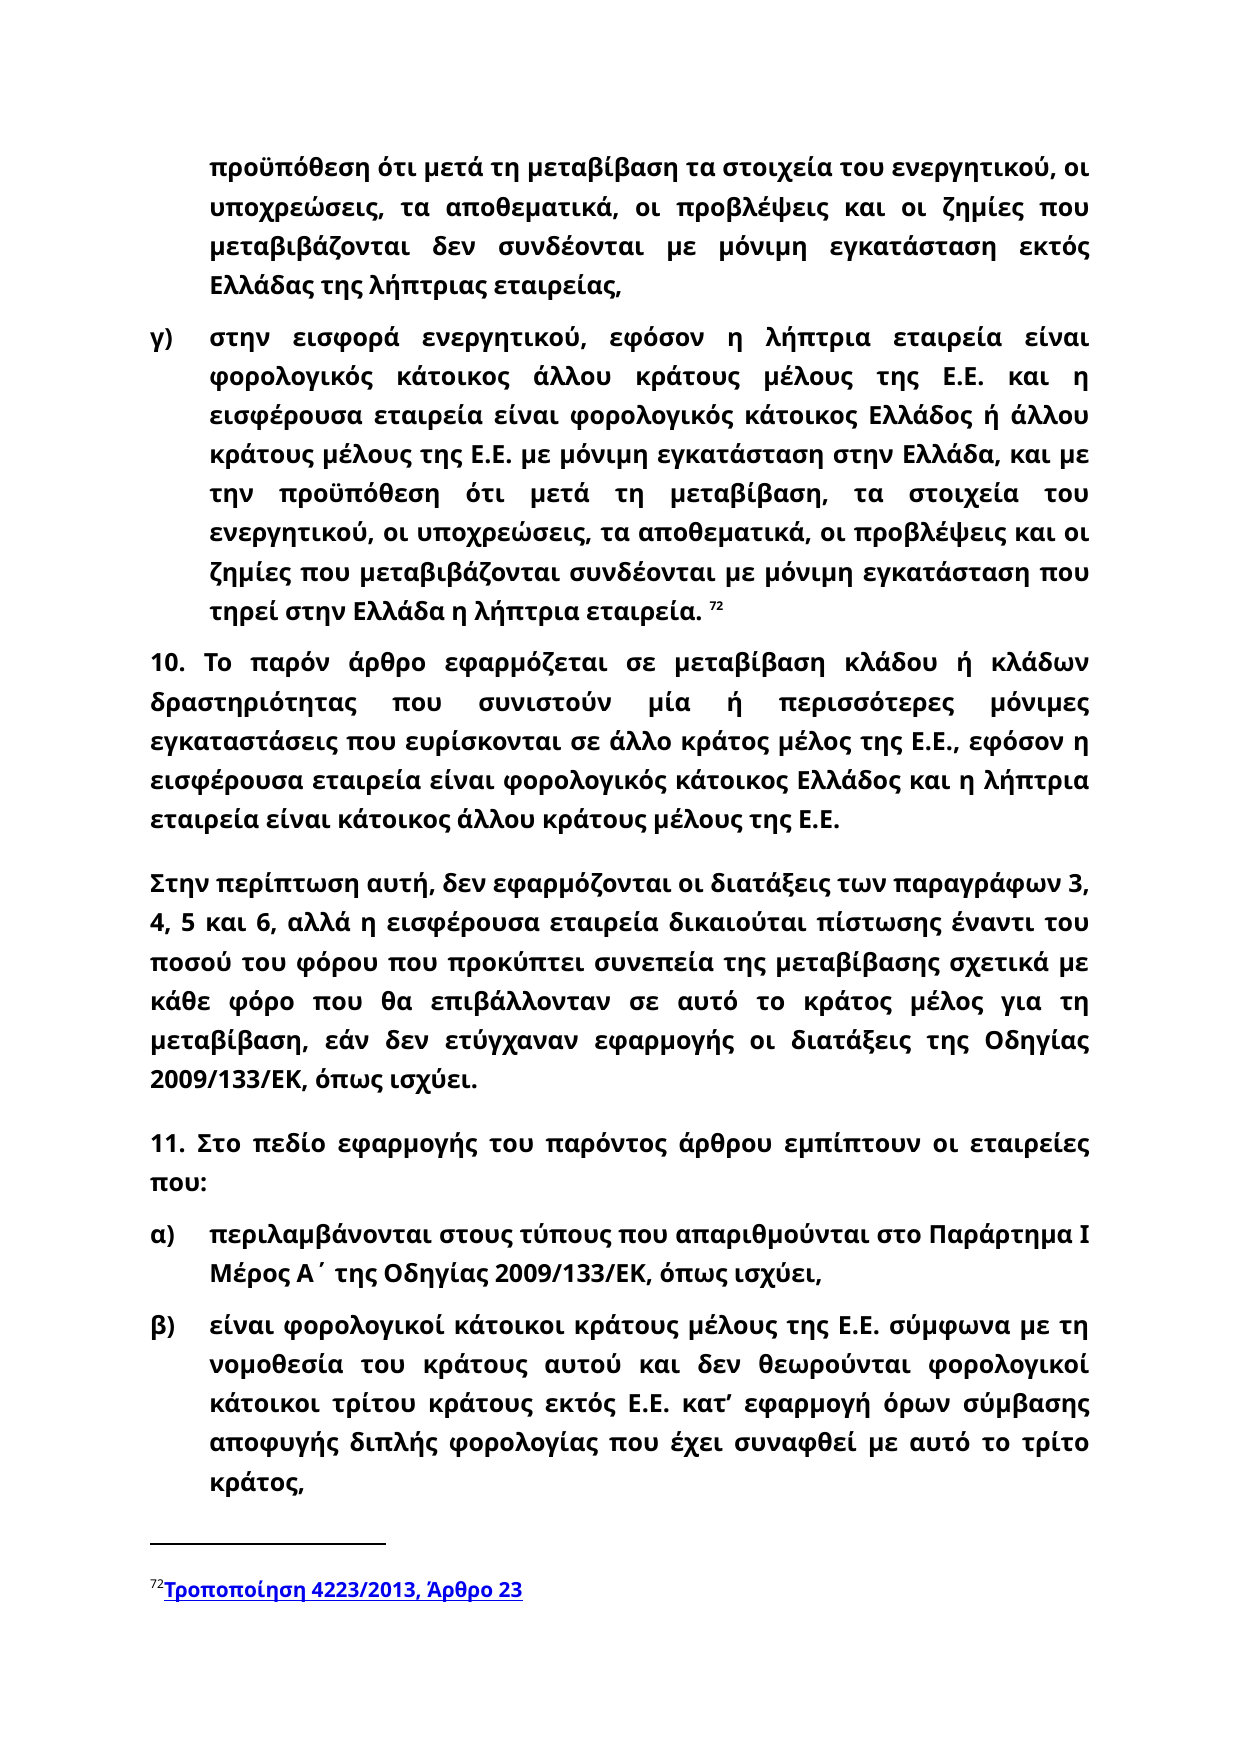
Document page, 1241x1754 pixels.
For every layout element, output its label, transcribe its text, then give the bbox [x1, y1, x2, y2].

list α) περιλαμβάνονται στους τύπους που απαριθμούνται στο Παράρτημα Ι Μέρος Α΄ της Οδηγίας 2009/133/ΕΚ, όπως ισχύει, [150, 1217, 1090, 1290]
list προϋπόθεση ότι μετά τη μεταβίβαση τα στοιχεία του ενεργητικού, οι υποχρεώσεις, τα αποθεματικά, οι προβλέψεις και οι ζημίες που μεταβιβάζονται δεν συνδέονται με μόνιμη εγκατάσταση εκτός Ελλάδας της λήπτριας εταιρείας, [150, 150, 1090, 302]
text 11. Στο πεδίο εφαρμογής του παρόντος άρθρου εμπίπτουν οι εταιρείες που: [150, 1126, 1090, 1199]
text 10. Το παρόν άρθρο εφαρμόζεται σε μεταβίβαση κλάδου ή κλάδων δραστηριότητας που συνιστούν μία ή περισσότερες μόνιμες εγκαταστάσεις που ευρίσκονται σε άλλο κράτος μέλος της Ε.Ε., εφόσον η εισφέρουσα εταιρεία είναι φορολογικός κάτοικος Ελλάδος και η λήπτρια εταιρεία είναι κάτοικος άλλου κράτους μέλους της Ε.Ε. [150, 645, 1090, 836]
text Τροποποίηση 4223/2013, Άρθρο 23 [150, 1576, 1090, 1604]
list β) είναι φορολογικοί κάτοικοι κράτους μέλους της Ε.Ε. σύμφωνα με τη νομοθεσία του κράτους αυτού και δεν θεωρούνται φορολογικοί κάτοικοι τρίτου κράτους εκτός Ε.Ε. κατ’ εφαρμογή όρων σύμβασης αποφυγής διπλής φορολογίας που έχει συναφθεί με αυτό το τρίτο κράτος, [150, 1307, 1090, 1498]
list γ) στην εισφορά ενεργητικού, εφόσον η λήπτρια εταιρεία είναι φορολογικός κάτοικος άλλου κράτους μέλους της Ε.Ε. και η εισφέρουσα εταιρεία είναι φορολογικός κάτοικος Ελλάδος ή άλλου κράτους μέλους της Ε.Ε. με μόνιμη εγκατάσταση στην Ελλάδα, και με την προϋπόθεση ότι μετά τη μεταβίβαση, τα στοιχεία του ενεργητικού, οι υποχρεώσεις, τα αποθεματικά, οι προβλέψεις και οι ζημίες που μεταβιβάζονται συνδέονται με μόνιμη εγκατάσταση που τηρεί στην Ελλάδα η λήπτρια εταιρεία. [150, 319, 1090, 627]
text Στην περίπτωση αυτή, δεν εφαρμόζονται οι διατάξεις των παραγράφων 3, 4, 5 και 6, αλλά η εισφέρουσα εταιρεία δικαιούται πίστωσης έναντι του ποσού του φόρου που προκύπτει συνεπεία της μεταβίβασης σχετικά με κάθε φόρο που θα επιβάλλονταν σε αυτό το κράτος μέλος για τη μεταβίβαση, εάν δεν ετύγχαναν εφαρμογής οι διατάξεις της Οδηγίας 2009/133/ΕΚ, όπως ισχύει. [150, 866, 1090, 1096]
